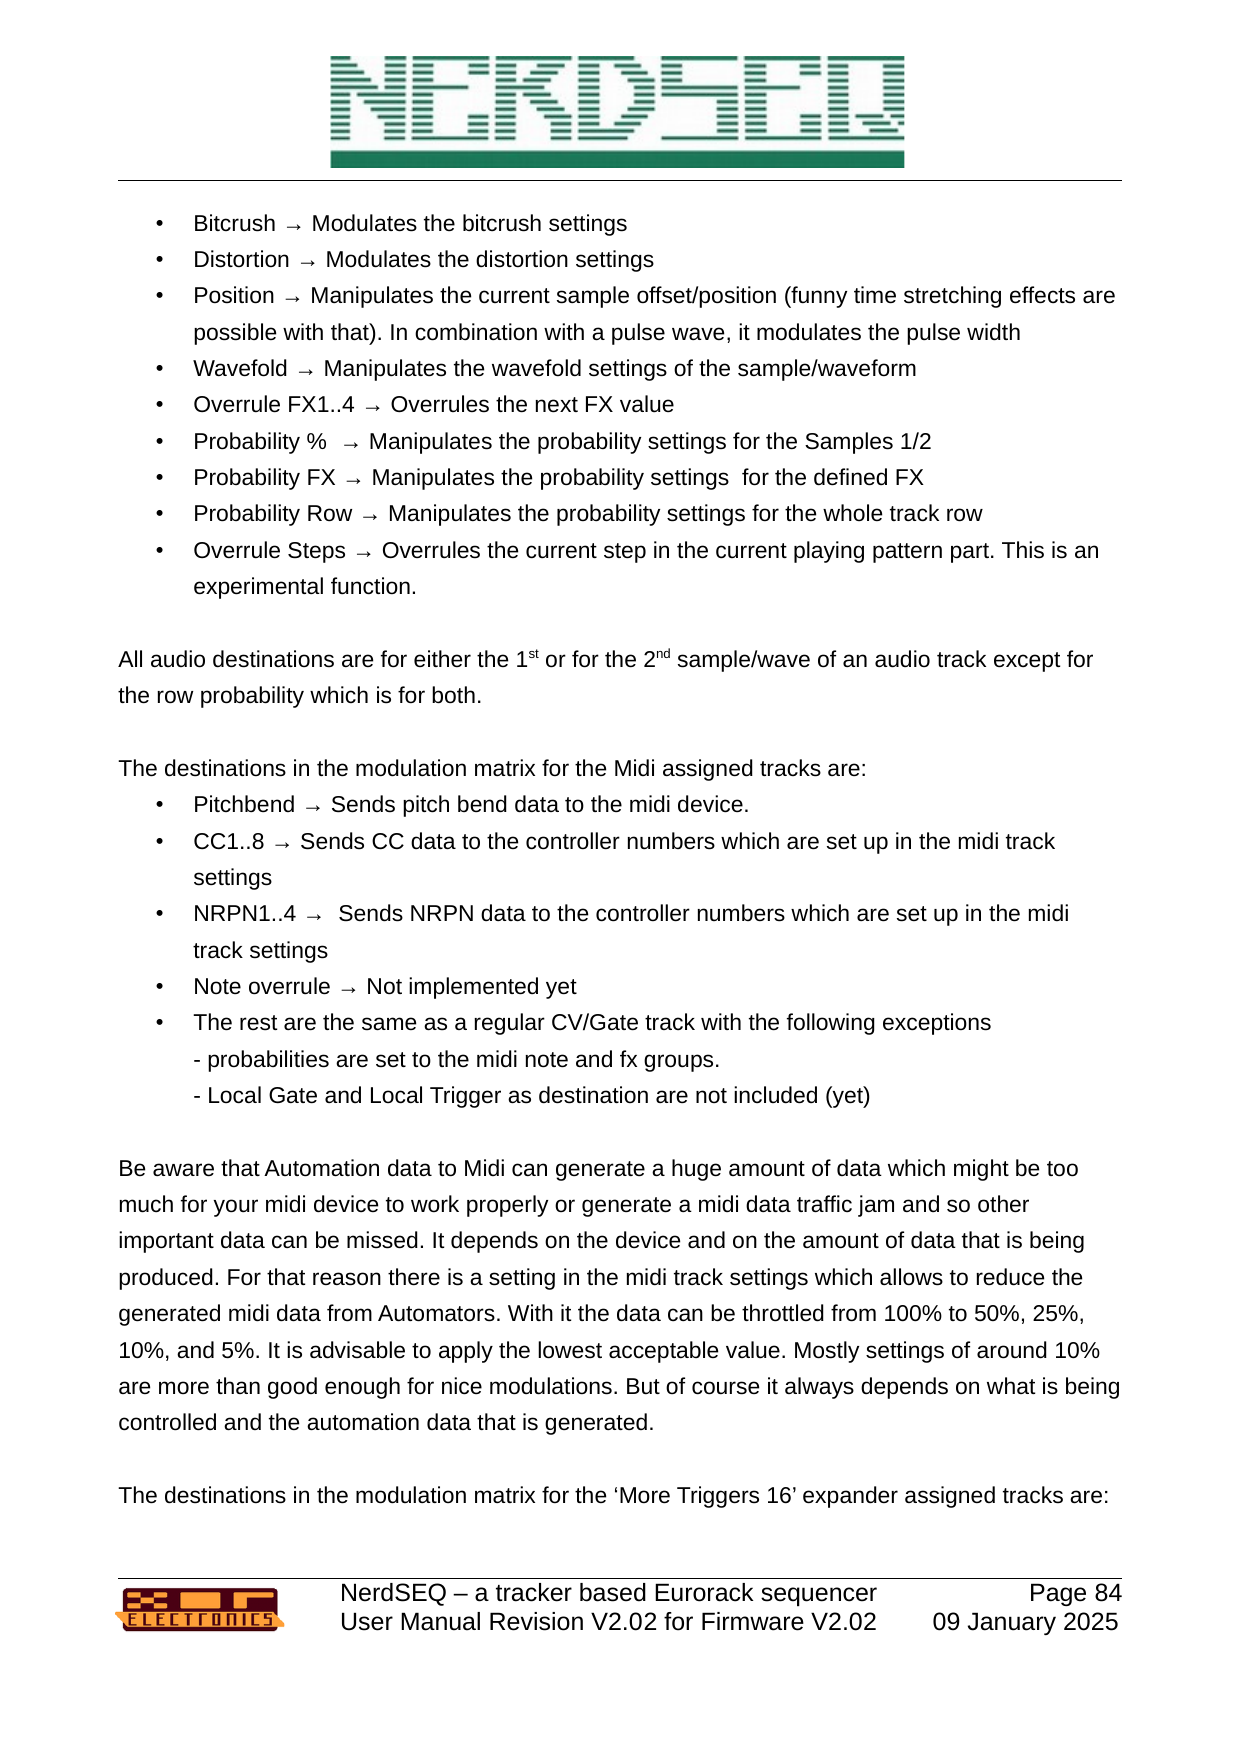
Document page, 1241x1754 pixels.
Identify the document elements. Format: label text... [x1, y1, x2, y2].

text The destinations in the modulation matrix for the Midi assigned tracks are: [118, 755, 1122, 781]
list Probability Row → Manipulates the probability settings for the whole track row [156, 500, 1122, 527]
list CC1..8 → Sends CC data to the controller numbers which are set up in the midi track settings [156, 828, 1122, 890]
list Wavefold → Manipulates the wavefold settings of the sample/waveform [156, 355, 1122, 381]
text The destinations in the modulation matrix for the ‘More Triggers 16’ expander assigned tracks are: [118, 1482, 1122, 1508]
list The rest are the same as a regular CV/Gate track with the following exceptions - probabilities are set to the midi note and fx groups. [156, 1009, 1122, 1072]
list Overrule FX1..4 → Overrules the next FX value [156, 391, 1122, 418]
list Overrule Steps → Overrules the current step in the current playing pattern part. This is an experimental function. [156, 537, 1122, 599]
picture [330, 56, 905, 168]
list Distortion → Modulates the distortion settings [156, 246, 1122, 272]
picture [115, 1584, 285, 1634]
list Note overrule → Not implemented yet [156, 973, 1122, 999]
list - Local Gate and Local Trigger as destination are not included (yet) [156, 1082, 1122, 1108]
list Position → Manipulates the current sample offset/position (funny time stretching effects are possible with that). In combination with a pulse wave, it modulates the pulse width [156, 282, 1122, 345]
list NRPN1..4 → Sends NRPN data to the controller numbers which are set up in the midi track settings [156, 900, 1122, 963]
list Probability FX → Manipulates the probability settings for the defined FX [156, 464, 1122, 490]
list Probability % → Manipulates the probability settings for the Samples 1/2 [156, 428, 1122, 454]
list Bitcrush → Modulates the bitcrush settings [156, 209, 1122, 236]
text Be aware that Automation data to Midi can generate a huge amount of data which might be too much for your midi device to work properly or generate a midi data traffic jam and so other important data can be missed. It depends on the device and on the amount of data that is being produced. For that reason there is a setting in the midi track settings which allows to reduce the generated midi data from Automators. With it the data can be throttled from 100% to 50%, 25%, 10%, and 5%. It is advisable to apply the lowest acceptable value. Mostly settings of around 10% are more than good enough for nice modulations. But of course it always depends on what is being controlled and the automation data that is generated. [118, 1155, 1122, 1436]
list Pitchbend → Sends pitch bend data to the midi device. [156, 791, 1122, 818]
text All audio destinations are for either the 1st or for the 2nd sample/wave of an audio track except for the row probability which is for both. [118, 646, 1122, 708]
